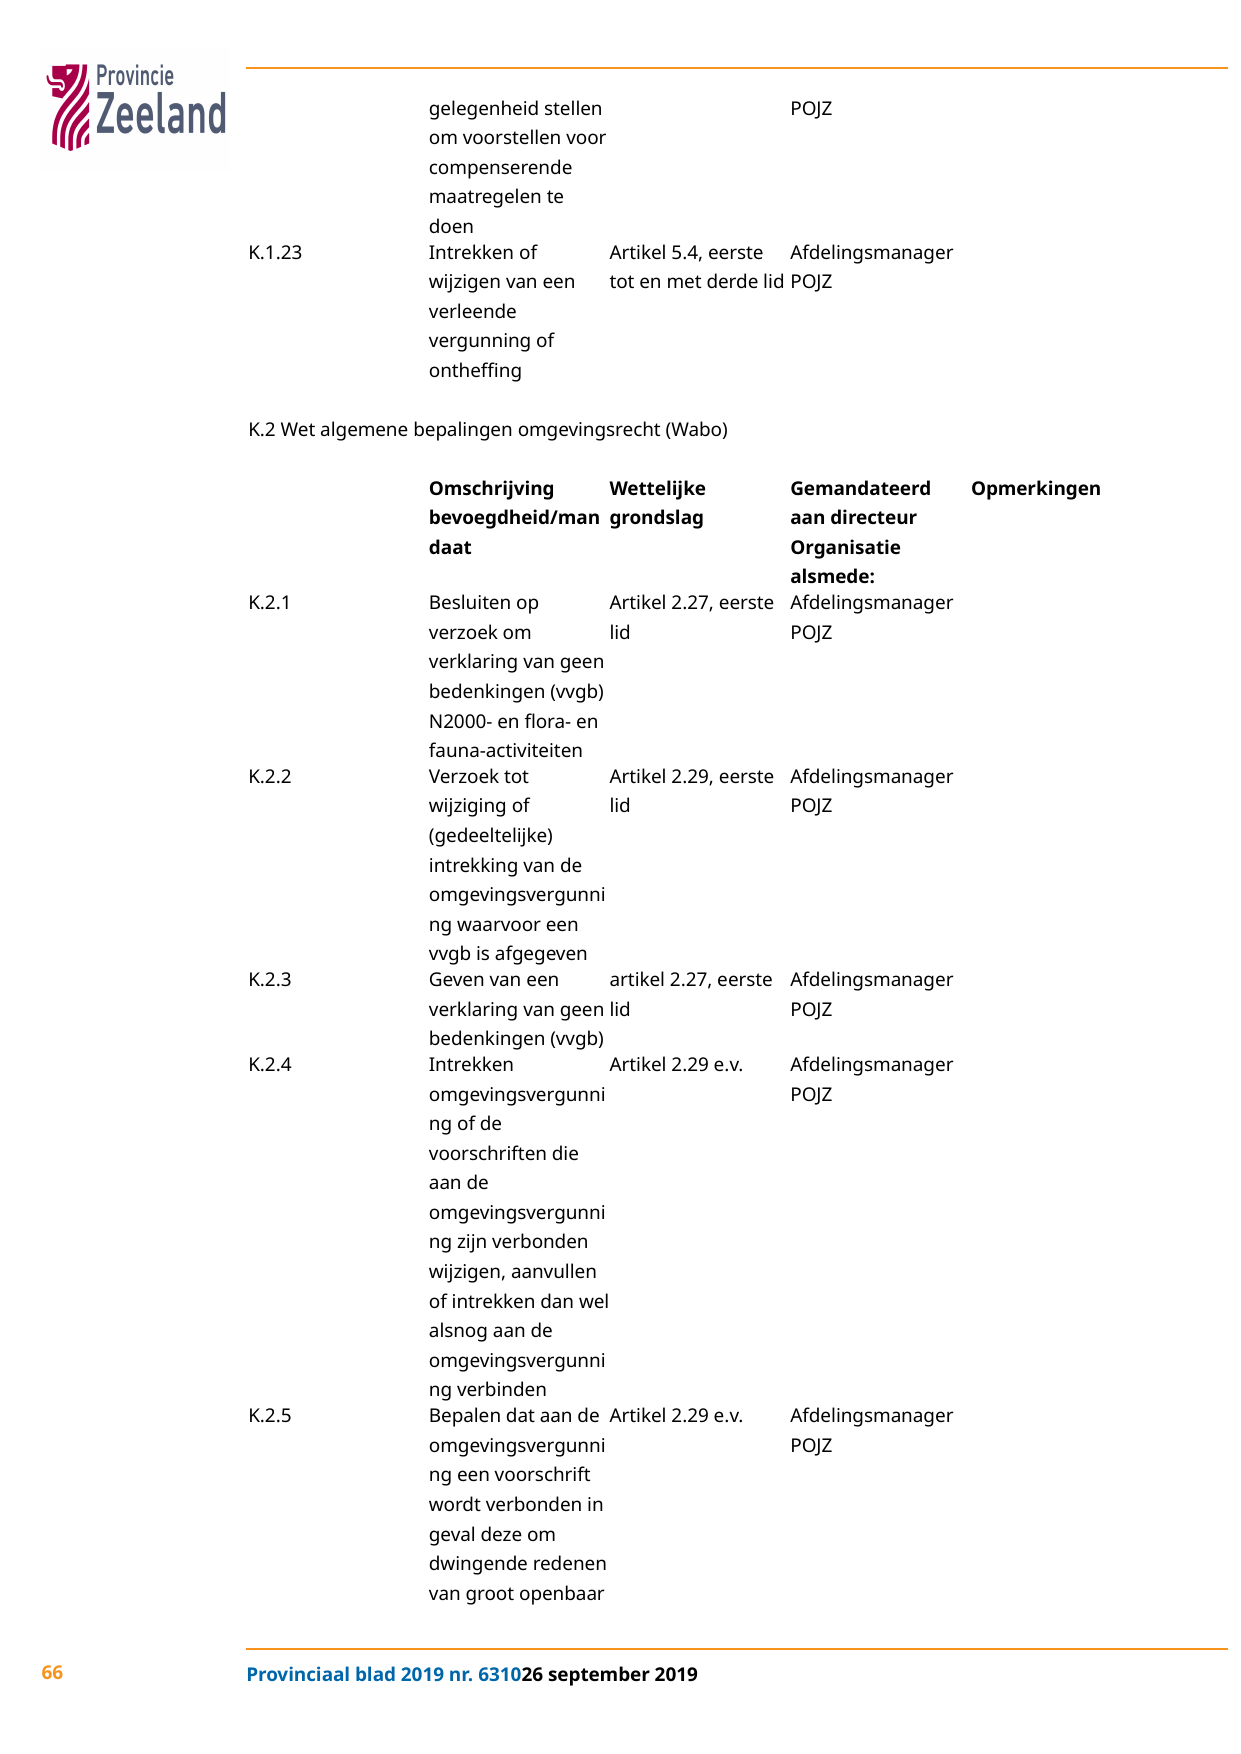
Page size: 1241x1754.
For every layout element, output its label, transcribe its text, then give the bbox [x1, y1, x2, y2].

table_cell Intrekken omgevingsvergunning of de voorschriften die aan de omgevingsvergunning zijn verbonden wijzigen, aanvullen of intrekken dan wel alsnog aan de omgevingsvergunning verbinden [429, 1051, 609, 1402]
table_cell K.2.3 [248, 966, 429, 1051]
table_cell K.2.1 [248, 590, 429, 763]
table_cell [971, 1403, 1152, 1606]
table_cell Afdelingsmanager POJZ [790, 1403, 971, 1606]
table_cell Artikel 2.29 e.v. [609, 1403, 790, 1606]
table_cell Artikel 2.27, eerste lid [609, 590, 790, 763]
table_cell K.2.5 [248, 1403, 429, 1606]
table_cell [609, 95, 790, 239]
table_cell K.2.2 [248, 763, 429, 966]
table_cell Afdelingsmanager POJZ [790, 966, 971, 1051]
table_header Omschrijving bevoegdheid/mandaat [429, 475, 609, 589]
table_cell Afdelingsmanager POJZ [790, 239, 971, 383]
table_cell POJZ [790, 95, 971, 239]
table_cell Geven van een verklaring van geen bedenkingen (vvgb) [429, 966, 609, 1051]
table_cell Verzoek tot wijziging of (gedeeltelijke) intrekking van de omgevingsvergunning waarvoor een vvgb is afgegeven [429, 763, 609, 966]
table_cell gelegenheid stellen om voorstellen voor compenserende maatregelen te doen [429, 95, 609, 239]
table_cell [971, 239, 1152, 383]
text K.2 Wet algemene bepalingen omgevingsrecht (Wabo) [248, 416, 1152, 441]
table_cell Artikel 5.4, eerste tot en met derde lid [609, 239, 790, 383]
table_cell Afdelingsmanager POJZ [790, 763, 971, 966]
table_cell K.1.23 [248, 239, 429, 383]
table_header Wettelijke grondslag [609, 475, 790, 589]
table_cell [971, 966, 1152, 1051]
table_header Opmerkingen [971, 475, 1152, 589]
table_cell Artikel 2.29, eerste lid [609, 763, 790, 966]
table_cell [971, 95, 1152, 239]
table_header Gemandateerd aan directeur Organisatie alsmede: [790, 475, 971, 589]
table_header [248, 475, 429, 589]
table_cell [971, 763, 1152, 966]
table_cell [248, 95, 429, 239]
table_cell Artikel 2.29 e.v. [609, 1051, 790, 1402]
table_cell Afdelingsmanager POJZ [790, 590, 971, 763]
table_cell [971, 590, 1152, 763]
table_cell Intrekken of wijzigen van een verleende vergunning of ontheffing [429, 239, 609, 383]
table_cell Besluiten op verzoek om verklaring van geen bedenkingen (vvgb) N2000- en flora- en fauna-activiteiten [429, 590, 609, 763]
picture [41, 47, 231, 172]
table_cell artikel 2.27, eerste lid [609, 966, 790, 1051]
table_cell Bepalen dat aan de omgevingsvergunning een voorschrift wordt verbonden in geval deze om dwingende redenen van groot openbaar [429, 1403, 609, 1606]
table_cell Afdelingsmanager POJZ [790, 1051, 971, 1402]
table_cell K.2.4 [248, 1051, 429, 1402]
table_cell [971, 1051, 1152, 1402]
